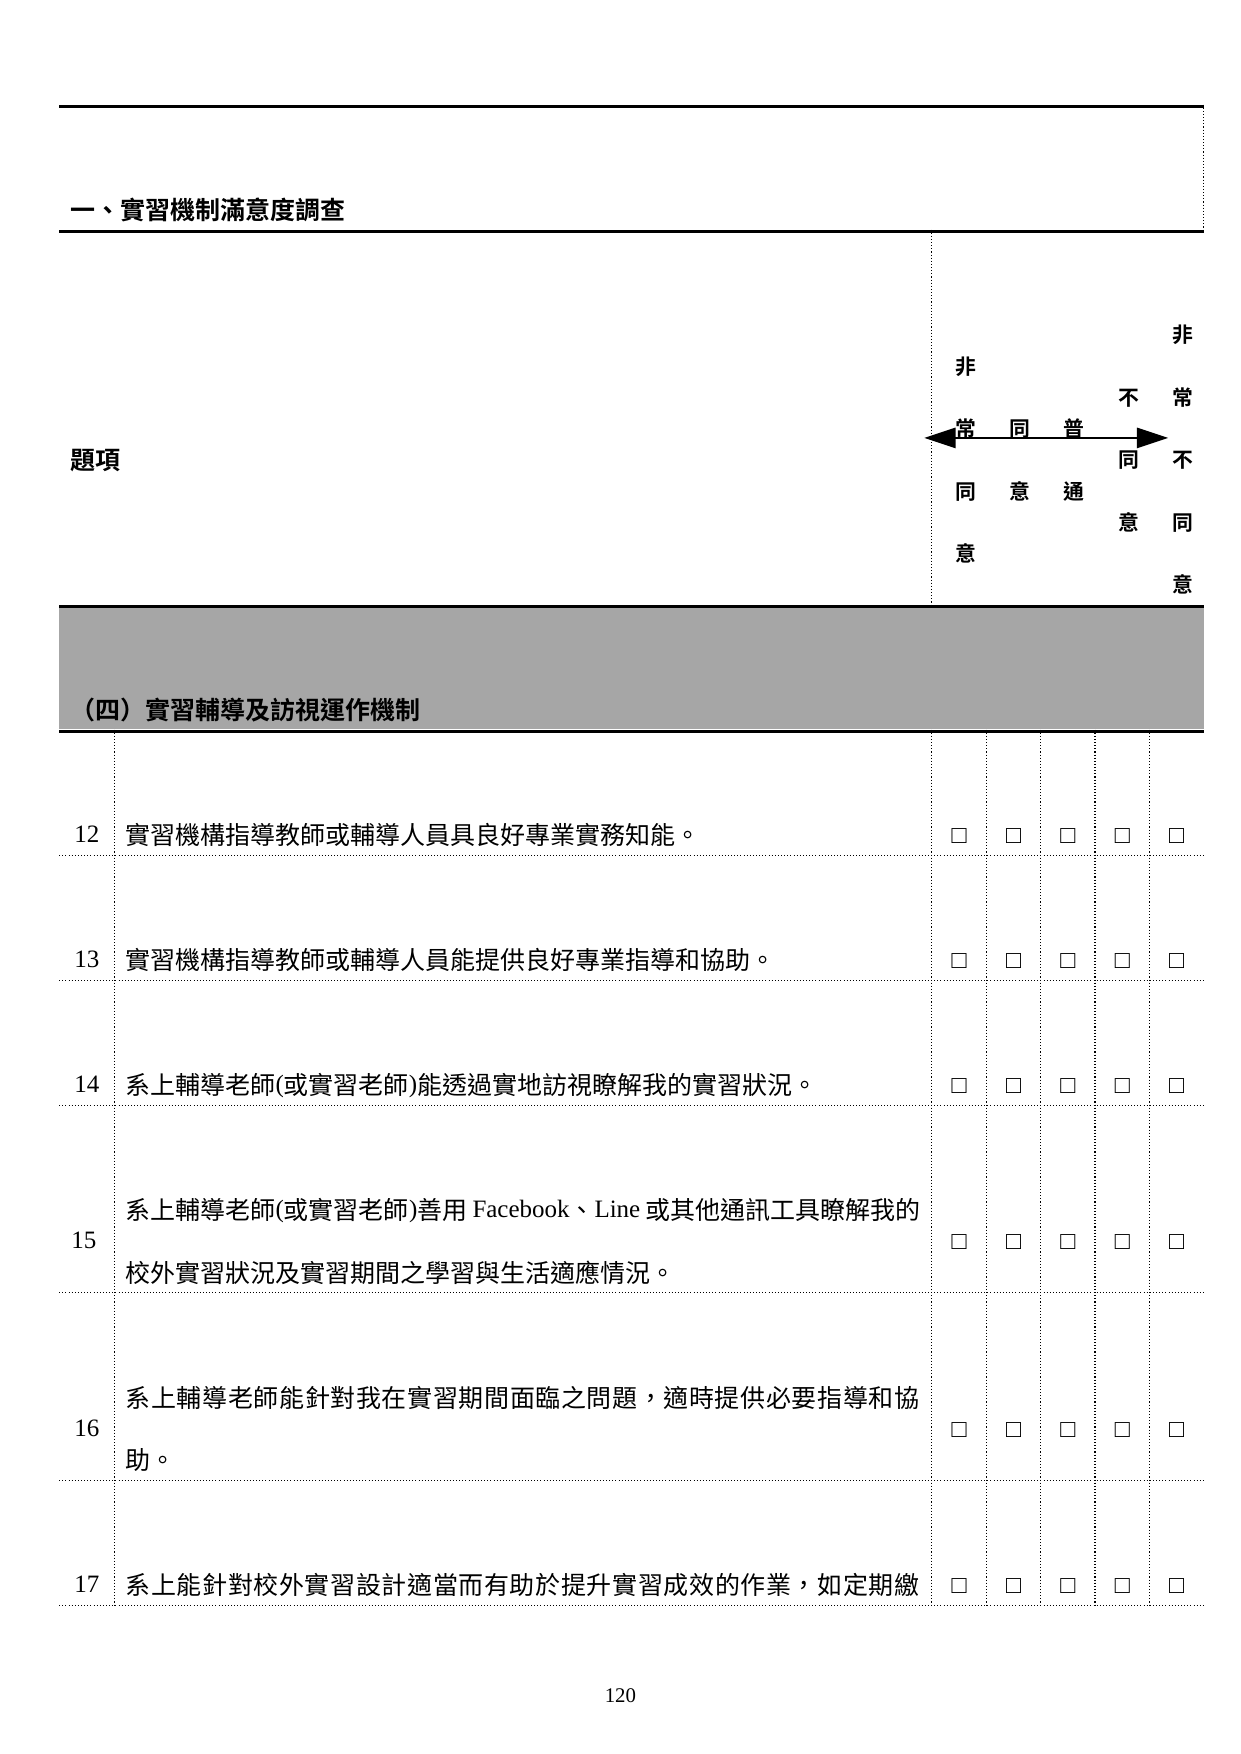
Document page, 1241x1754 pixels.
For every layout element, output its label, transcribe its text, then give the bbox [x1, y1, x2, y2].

table_cell □ [1095, 1292, 1149, 1479]
table_cell 非常同意 [932, 233, 986, 437]
table_cell 系上輔導老師(或實習老師)能透過實地訪視瞭解我的實習狀況。 [114, 980, 932, 1104]
table_cell 同意 [986, 439, 1041, 604]
table_cell □ [1041, 1105, 1095, 1292]
table_cell 題項 [59, 233, 932, 604]
table_cell □ [932, 733, 986, 854]
table_cell □ [1149, 733, 1204, 854]
table_cell □ [1041, 980, 1095, 1104]
table_cell 不同意 [1095, 439, 1149, 604]
table_cell □ [1149, 980, 1204, 1104]
table_cell □ [1095, 1480, 1149, 1604]
table_cell □ [986, 1292, 1041, 1479]
table_cell □ [1041, 1292, 1095, 1479]
table_cell □ [1149, 1480, 1204, 1604]
table_cell □ [1041, 855, 1095, 979]
table_cell 非常不同意 [1149, 233, 1204, 604]
table_cell □ [986, 1105, 1041, 1292]
table_cell □ [986, 1480, 1041, 1604]
table_cell □ [1041, 733, 1095, 854]
table_cell □ [986, 980, 1041, 1104]
table_cell □ [986, 733, 1041, 854]
table_cell □ [1095, 733, 1149, 854]
table_cell 13 [59, 855, 114, 979]
table_cell 實習機構指導教師或輔導人員具良好專業實務知能。 [114, 733, 932, 854]
table_cell □ [986, 855, 1041, 979]
table_cell 17 [59, 1480, 114, 1604]
table_cell 普通 [1041, 439, 1095, 604]
table_header 一、實習機制滿意度調查 [59, 108, 1204, 229]
table_cell □ [1149, 855, 1204, 979]
table_cell 同意 [986, 233, 1041, 437]
table_cell 系上輔導老師(或實習老師)善用Facebook、Line或其他通訊工具瞭解我的校外實習狀況及實習期間之學習與生活適應情況。 [114, 1105, 932, 1292]
table_cell □ [932, 980, 986, 1104]
table_cell □ [1041, 1480, 1095, 1604]
table_cell 系上輔導老師能針對我在實習期間面臨之問題，適時提供必要指導和協助。 [114, 1292, 932, 1479]
table_cell □ [1149, 1105, 1204, 1292]
table_cell □ [932, 1480, 986, 1604]
table_cell （四）實習輔導及訪視運作機制 [59, 608, 1204, 729]
table_cell □ [1095, 1105, 1149, 1292]
table_cell □ [1095, 980, 1149, 1104]
table_cell 16 [59, 1292, 114, 1479]
table_cell 12 [59, 733, 114, 854]
table_cell 普通 [1041, 233, 1095, 437]
table_cell □ [1149, 1292, 1204, 1479]
table_cell 15 [59, 1105, 114, 1292]
table_cell 同意 [1013, 422, 1026, 437]
table_cell □ [932, 1292, 986, 1479]
table_cell 14 [59, 980, 114, 1104]
table_cell 實習機構指導教師或輔導人員能提供良好專業指導和協助。 [114, 855, 932, 979]
table_cell □ [932, 1105, 986, 1292]
table_cell 系上能針對校外實習設計適當而有助於提升實習成效的作業，如定期繳 [114, 1480, 932, 1604]
table_cell □ [932, 855, 986, 979]
table_cell 不同意 [1095, 233, 1149, 437]
table_cell 非常同意 [932, 439, 986, 604]
table_cell □ [1095, 855, 1149, 979]
